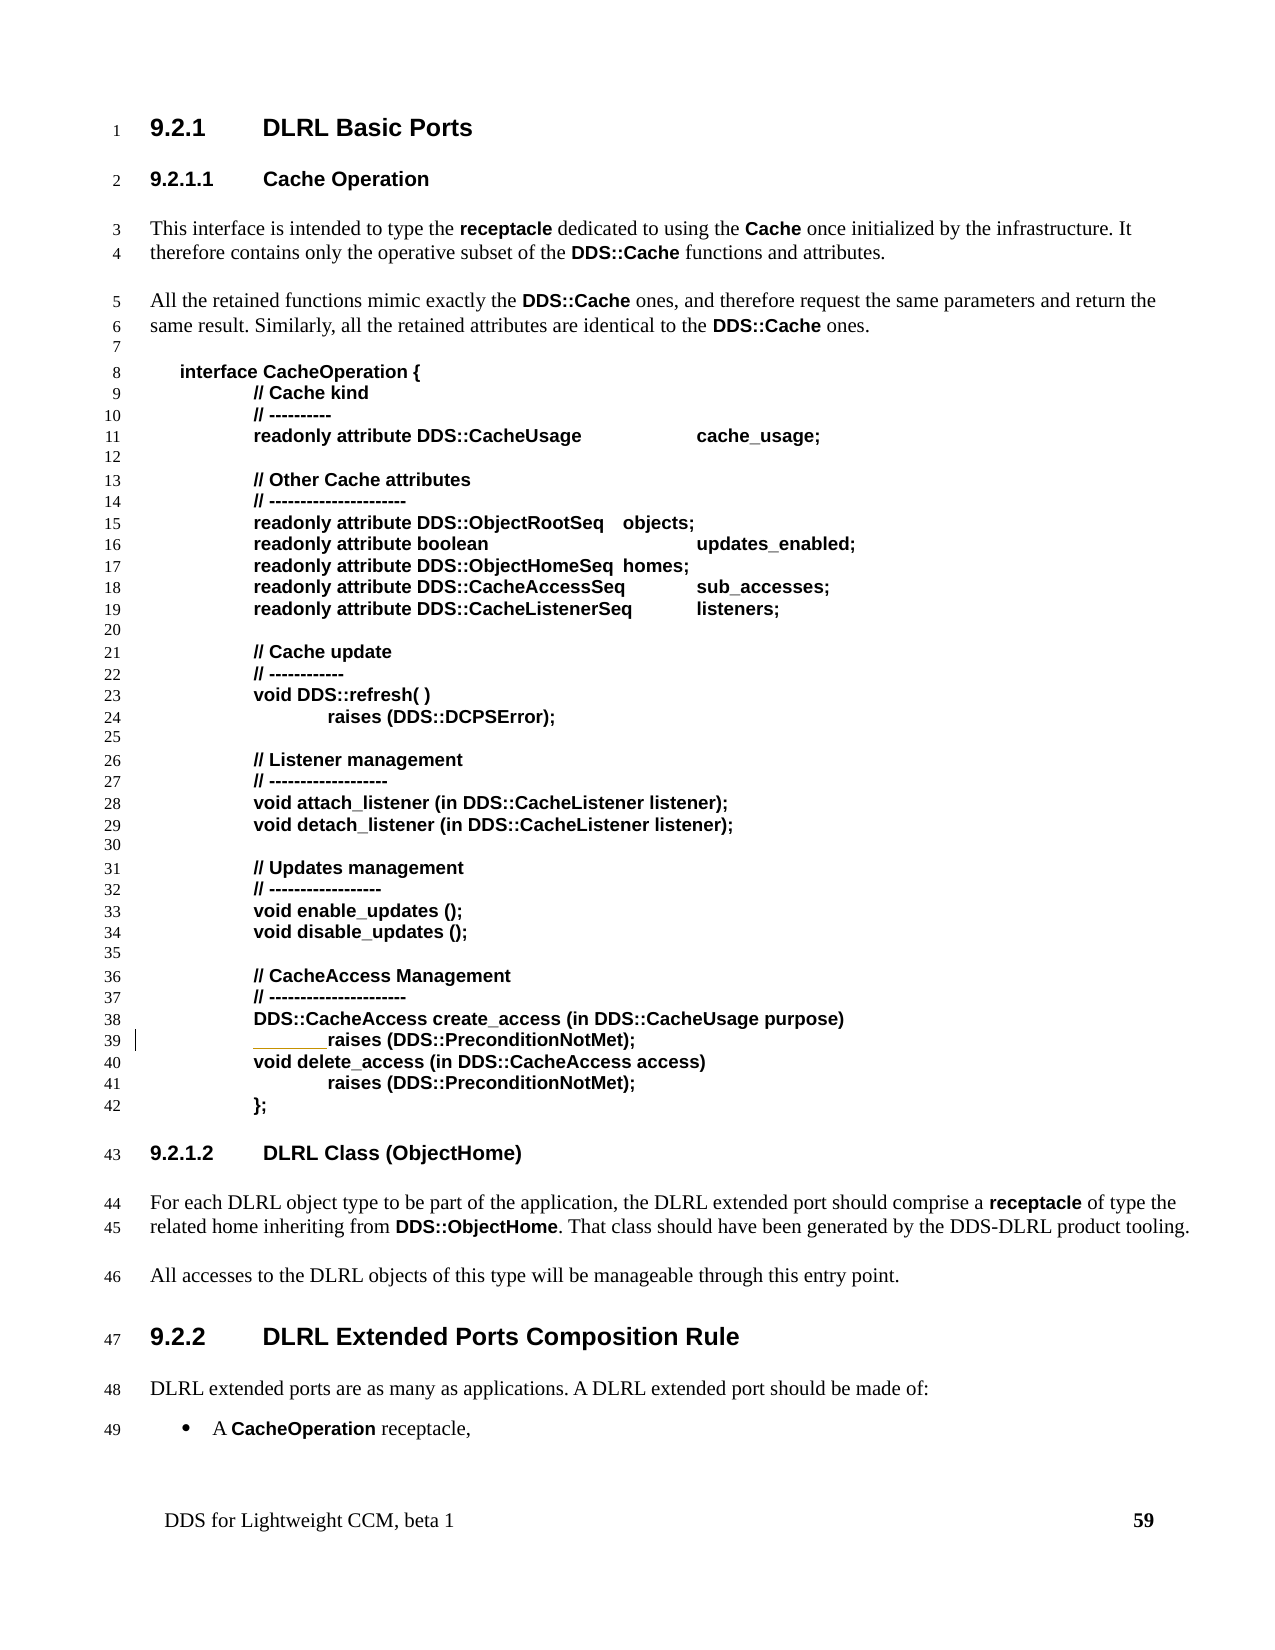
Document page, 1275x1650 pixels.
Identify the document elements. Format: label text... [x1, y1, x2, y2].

text // CacheAccess Management [179, 964, 1200, 986]
text // ---------------------- [179, 986, 1200, 1007]
text // ------------ [179, 662, 1200, 684]
text DDS::CacheAccess create_access (in DDS::CacheUsage purpose) [179, 1007, 1200, 1029]
text void disable_updates (); [179, 921, 1200, 943]
text raises (DDS::PreconditionNotMet); [179, 1029, 1200, 1051]
subtitle DLRL Class (ObjectHome) [150, 1141, 1200, 1165]
text void attach_listener (in DDS::CacheListener listener); [179, 792, 1200, 813]
text All accesses to the DLRL objects of this type will be manageable through this entry point. [150, 1262, 1200, 1287]
text raises (DDS::PreconditionNotMet); [179, 1072, 1200, 1094]
text void delete_access (in DDS::CacheAccess access) [179, 1051, 1200, 1072]
text // ---------- [179, 404, 1200, 425]
subtitle DLRL Basic Ports [150, 112, 1200, 141]
text raises (DDS::DCPSError); [179, 706, 1200, 727]
text readonly attribute boolean updates_enabled; [179, 533, 1200, 555]
text readonly attribute DDS::CacheAccessSeq sub_accesses; [179, 576, 1200, 598]
text void DDS::refresh( ) [179, 684, 1200, 706]
subtitle Cache Operation [150, 167, 1200, 191]
text interface CacheOperation { [179, 361, 1200, 382]
text DLRL extended ports are as many as applications. A DLRL extended port should be made of: [150, 1376, 1200, 1399]
text }; [179, 1094, 1200, 1115]
text // Cache kind [179, 382, 1200, 404]
text void detach_listener (in DDS::CacheListener listener); [179, 813, 1200, 835]
text // ------------------ [179, 878, 1200, 900]
text // ------------------- [179, 770, 1200, 792]
text // Cache update [179, 641, 1200, 662]
text // ---------------------- [179, 490, 1200, 512]
text // Listener management [179, 749, 1200, 770]
text readonly attribute DDS::CacheListenerSeq listeners; [179, 598, 1200, 619]
text // Updates management [179, 857, 1200, 878]
subtitle DLRL Extended Ports Composition Rule [150, 1322, 1200, 1351]
text readonly attribute DDS::ObjectRootSeq objects; [179, 512, 1200, 533]
text readonly attribute DDS::ObjectHomeSeq homes; [179, 555, 1200, 576]
text readonly attribute DDS::CacheUsage cache_usage; [179, 425, 1200, 447]
text // Other Cache attributes [179, 468, 1200, 490]
text All the retained functions mimic exactly the DDS::Cache ones, and therefore request the same parameters and return the same result. Similarly, all the retained attributes are identical to the DDS::Cache ones. [150, 288, 1200, 337]
text void enable_updates (); [179, 900, 1200, 921]
text For each DLRL object type to be part of the application, the DLRL extended port should comprise a receptacle of type the related home inheriting from DDS::ObjectHome. That class should have been generated by the DDS-DLRL product tooling. [150, 1189, 1200, 1238]
text This interface is intended to type the receptacle dedicated to using the Cache once initialized by the infrastructure. It therefore contains only the operative subset of the DDS::Cache functions and attributes. [150, 216, 1200, 264]
list A CacheOperation receptacle, [182, 1416, 1200, 1440]
